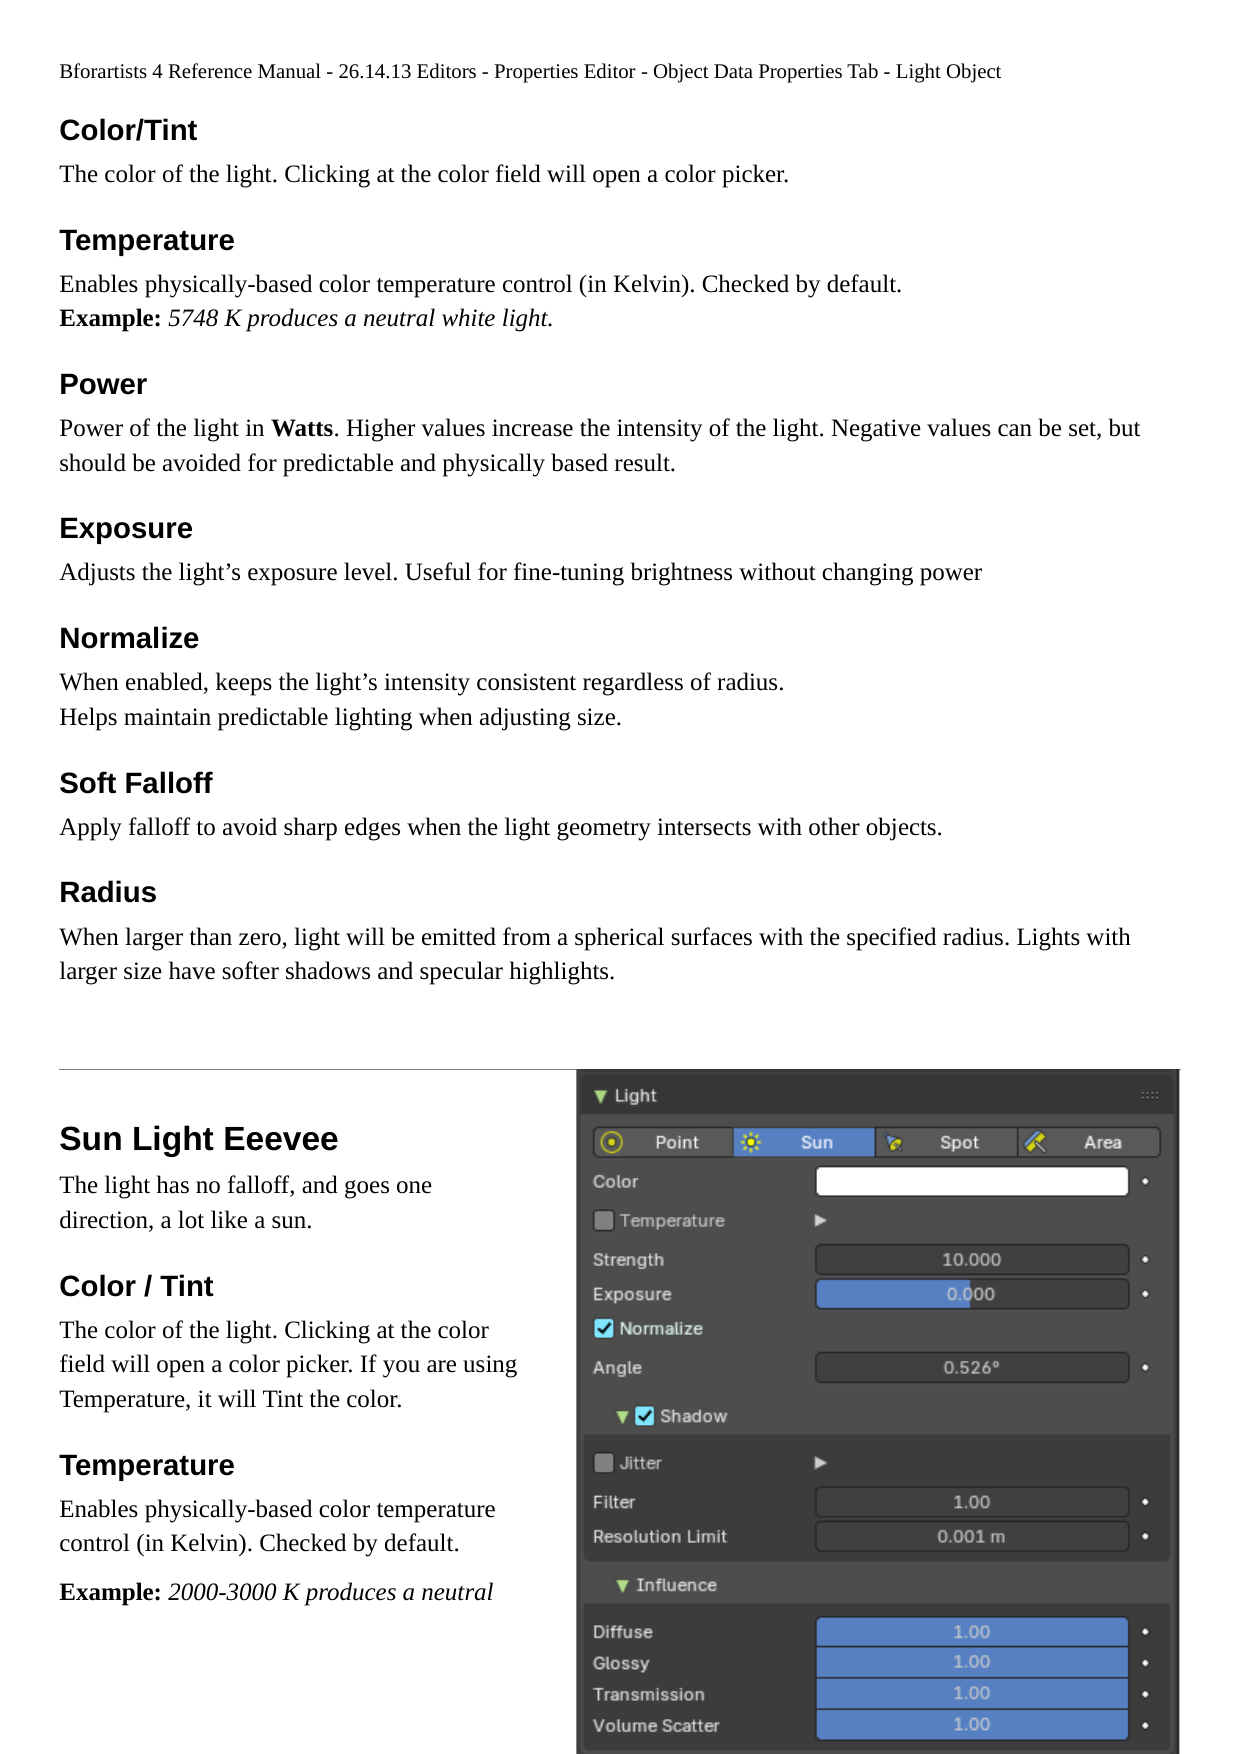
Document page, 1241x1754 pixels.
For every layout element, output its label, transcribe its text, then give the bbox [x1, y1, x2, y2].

text Power of the light in Watts. Higher values increase the intensity of the light. Negative values can be set, but should be avoided for predictable and physically based result. [59, 413, 1181, 476]
subtitle Radius [59, 875, 1181, 909]
subtitle Temperature [59, 1447, 576, 1481]
subtitle Normalize [59, 621, 1181, 655]
text Enables physically-based color temperature control (in Kelvin). Checked by default. [59, 1494, 576, 1557]
subtitle Sun Light Eeevee [59, 1119, 576, 1158]
subtitle Color/Tint [59, 113, 1181, 146]
subtitle Power [59, 367, 1181, 401]
text The color of the light. Clicking at the color field will open a color picker. If you are using Temperature, it will Tint the color. [59, 1315, 576, 1412]
text The color of the light. Clicking at the color field will open a color picker. [59, 159, 1181, 188]
subtitle Exposure [59, 511, 1181, 545]
text Example: 2000-3000 K produces a neutral [59, 1577, 576, 1606]
text The light has no falloff, and goes one direction, a lot like a sun. [59, 1170, 576, 1234]
subtitle Soft Falloff [59, 766, 1181, 799]
text Apply falloff to avoid sharp edges when the light geometry intersects with other objects. [59, 812, 1181, 841]
text When enabled, keeps the light’s intensity consistent regardless of radius. Helps maintain predictable lighting when adjusting size. [59, 667, 1181, 731]
text When larger than zero, light will be emitted from a spherical surfaces with the specified radius. Lights with larger size have softer shadows and specular highlights. [59, 922, 1181, 985]
text Enables physically-based color temperature control (in Kelvin). Checked by default. Example: 5748 K produces a neutral white light. [59, 269, 1181, 332]
subtitle Temperature [59, 222, 1181, 256]
picture [576, 1069, 1180, 1754]
text Adjusts the light’s exposure level. Useful for fine-tuning brightness without changing power [59, 557, 1181, 586]
subtitle Color / Tint [59, 1268, 576, 1302]
